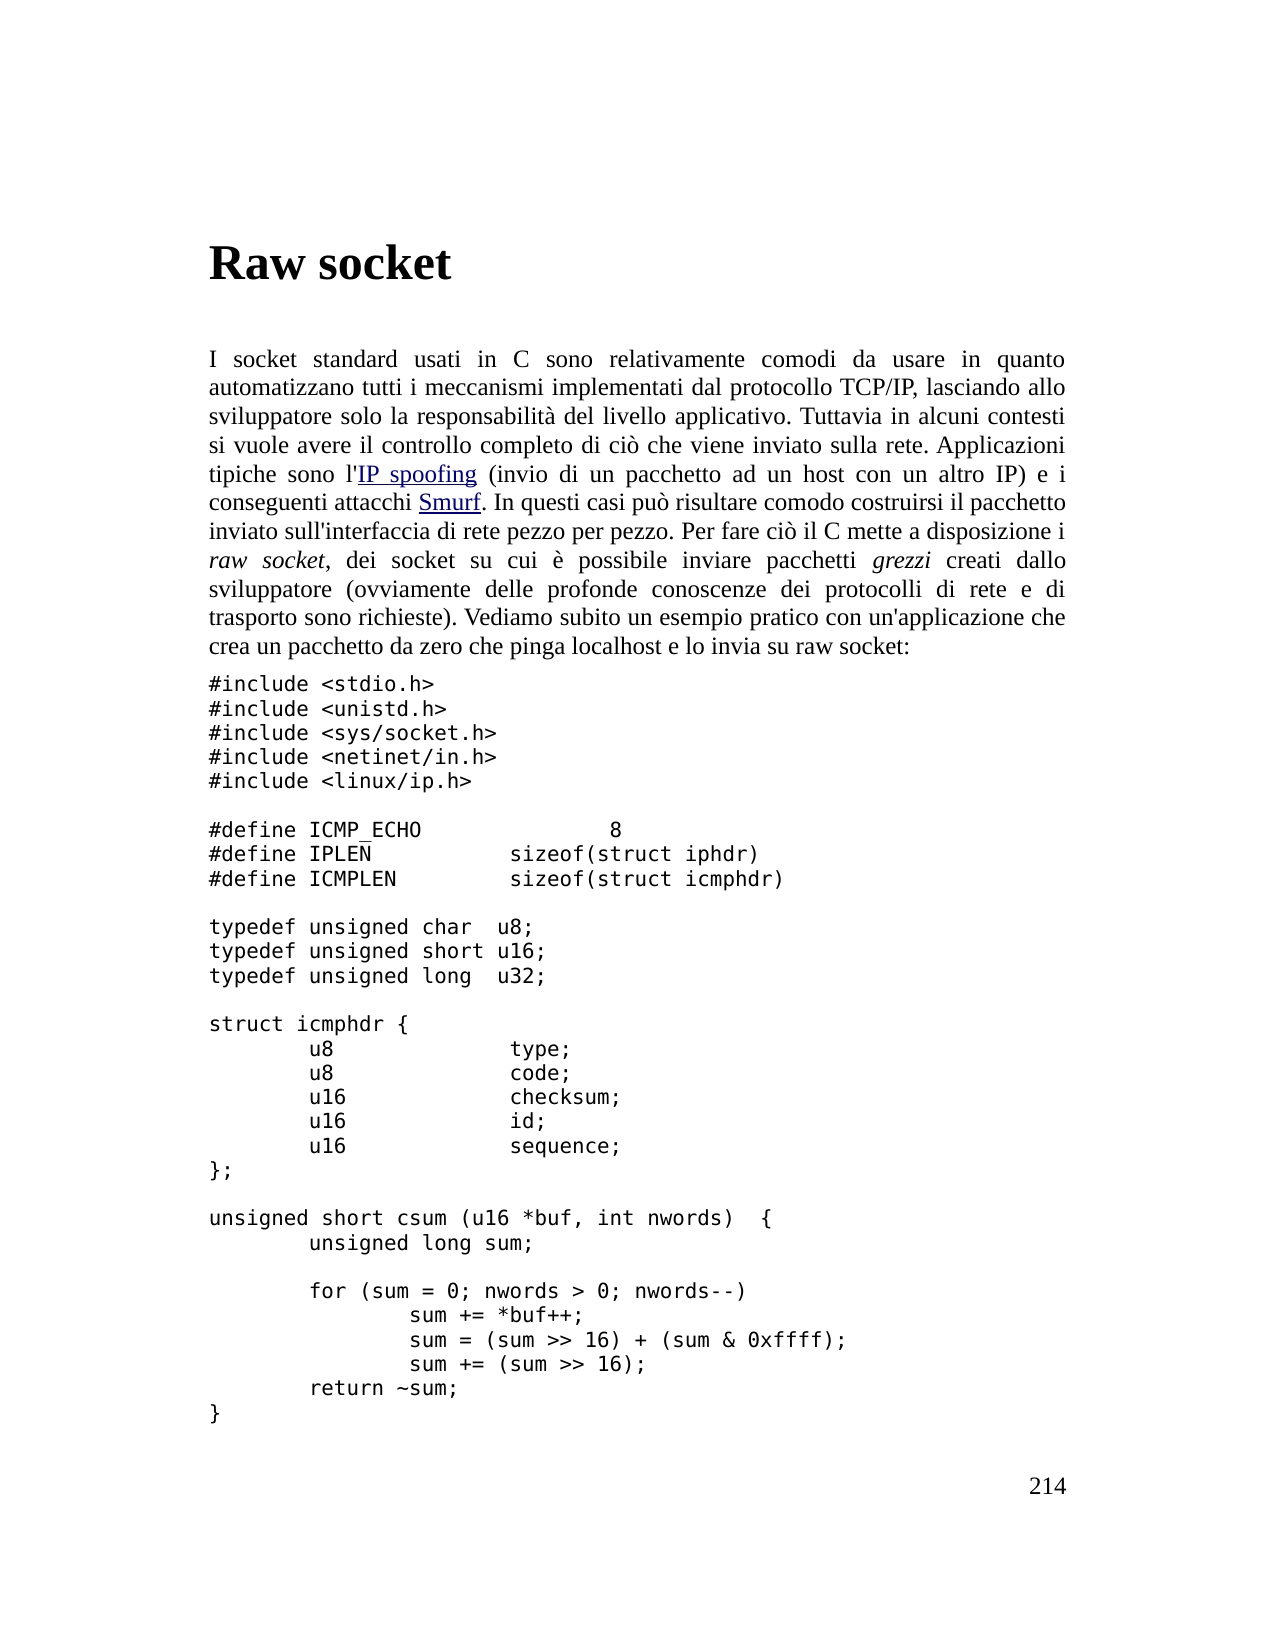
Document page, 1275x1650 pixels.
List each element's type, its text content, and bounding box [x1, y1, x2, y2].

text #include <netinet/in.h> [208, 745, 1066, 769]
text u16 id; [208, 1109, 1066, 1134]
subtitle Raw socket [208, 232, 1066, 290]
text for (sum = 0; nwords > 0; nwords--) [208, 1279, 1066, 1303]
text #define ICMP_ECHO 8 [208, 818, 1066, 842]
text u8 code; [208, 1061, 1066, 1085]
text sum += *buf++; [208, 1303, 1066, 1328]
text }; [208, 1158, 1066, 1182]
text typedef unsigned short u16; [208, 939, 1066, 964]
text typedef unsigned char u8; [208, 915, 1066, 939]
text sum = (sum >> 16) + (sum & 0xffff); [208, 1328, 1066, 1352]
text #define ICMPLEN sizeof(struct icmphdr) [208, 867, 1066, 891]
text I socket standard usati in C sono relativamente comodi da usare in quanto automatizzano tutti i meccanismi implementati dal protocollo TCP/IP, lasciando allo sviluppatore solo la responsabilità del livello applicativo. Tuttavia in alcuni contesti si vuole avere il controllo completo di ciò che viene inviato sulla rete. Applicazioni tipiche sono l'IP spoofing (invio di un pacchetto ad un host con un altro IP) e i conseguenti attacchi Smurf. In questi casi può risultare comodo costruirsi il pacchetto inviato sull'interfaccia di rete pezzo per pezzo. Per fare ciò il C mette a disposizione i raw socket, dei socket su cui è possibile inviare pacchetti grezzi creati dallo sviluppatore (ovviamente delle profonde conoscenze dei protocolli di rete e di trasporto sono richieste). Vediamo subito un esempio pratico con un'applicazione che crea un pacchetto da zero che pinga localhost e lo invia su raw socket: [208, 344, 1066, 660]
text u8 type; [208, 1037, 1066, 1061]
text unsigned short csum (u16 *buf, int nwords) { [208, 1206, 1066, 1231]
text #include <sys/socket.h> [208, 721, 1066, 745]
text struct icmphdr { [208, 1012, 1066, 1037]
text #define IPLEN sizeof(struct iphdr) [208, 842, 1066, 867]
text #include <linux/ip.h> [208, 769, 1066, 794]
text typedef unsigned long u32; [208, 964, 1066, 988]
text return ~sum; [208, 1376, 1066, 1401]
text #include <stdio.h> [208, 672, 1066, 697]
text #include <unistd.h> [208, 697, 1066, 721]
text } [208, 1401, 1066, 1425]
text unsigned long sum; [208, 1231, 1066, 1255]
text u16 sequence; [208, 1134, 1066, 1158]
text u16 checksum; [208, 1085, 1066, 1109]
text sum += (sum >> 16); [208, 1352, 1066, 1376]
